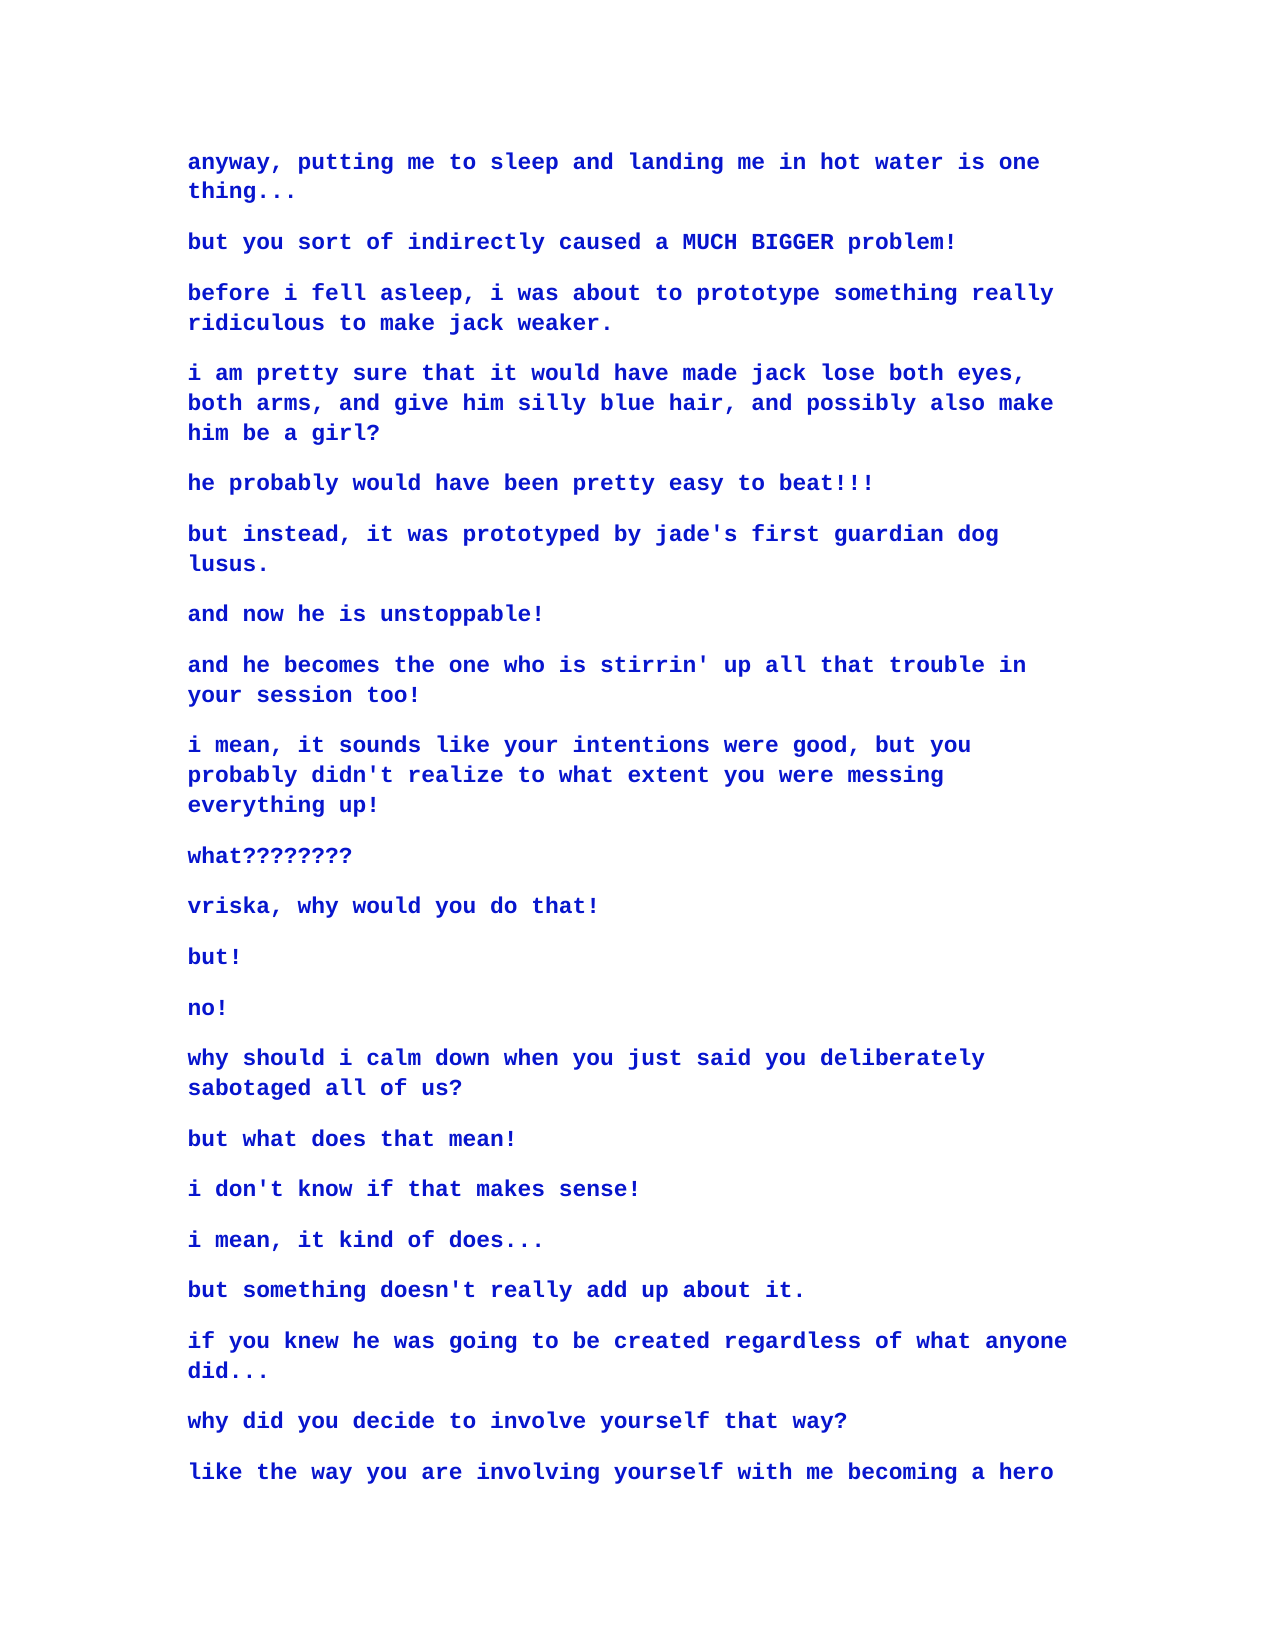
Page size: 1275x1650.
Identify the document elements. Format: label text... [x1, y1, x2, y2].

text i don't know if that makes sense! [187, 1177, 1087, 1203]
text vriska, why would you do that! [187, 894, 1087, 921]
text before i fell asleep, i was about to prototype something really ridiculous to make jack weaker. [187, 281, 1087, 337]
text why did you decide to involve yourself that way? [187, 1410, 1087, 1436]
text but you sort of indirectly caused a MUCH BIGGER problem! [187, 230, 1087, 256]
text anyway, putting me to sleep and landing me in hot water is one thing... [187, 150, 1087, 206]
text i am pretty sure that it would have made jack lose both eyes, both arms, and give him silly blue hair, and possibly also make him be a girl? [187, 361, 1087, 447]
text no! [187, 996, 1087, 1022]
text why should i calm down when you just said you deliberately sabotaged all of us? [187, 1046, 1087, 1102]
text i mean, it sounds like your intentions were good, but you probably didn't realize to what extent you were messing everything up! [187, 734, 1087, 819]
text but instead, it was prototyped by jade's first guardian dog lusus. [187, 522, 1087, 578]
text but! [187, 945, 1087, 971]
text and he becomes the one who is stirrin' up all that trouble in your session too! [187, 653, 1087, 709]
text like the way you are involving yourself with me becoming a hero [187, 1460, 1087, 1486]
text if you knew he was going to be created regardless of what anyone did... [187, 1329, 1087, 1385]
text i mean, it kind of does... [187, 1228, 1087, 1254]
text but what does that mean! [187, 1127, 1087, 1153]
text what???????? [187, 844, 1087, 870]
text and now he is unstoppable! [187, 603, 1087, 629]
text but something doesn't really add up about it. [187, 1279, 1087, 1305]
text he probably would have been pretty easy to beat!!! [187, 472, 1087, 498]
